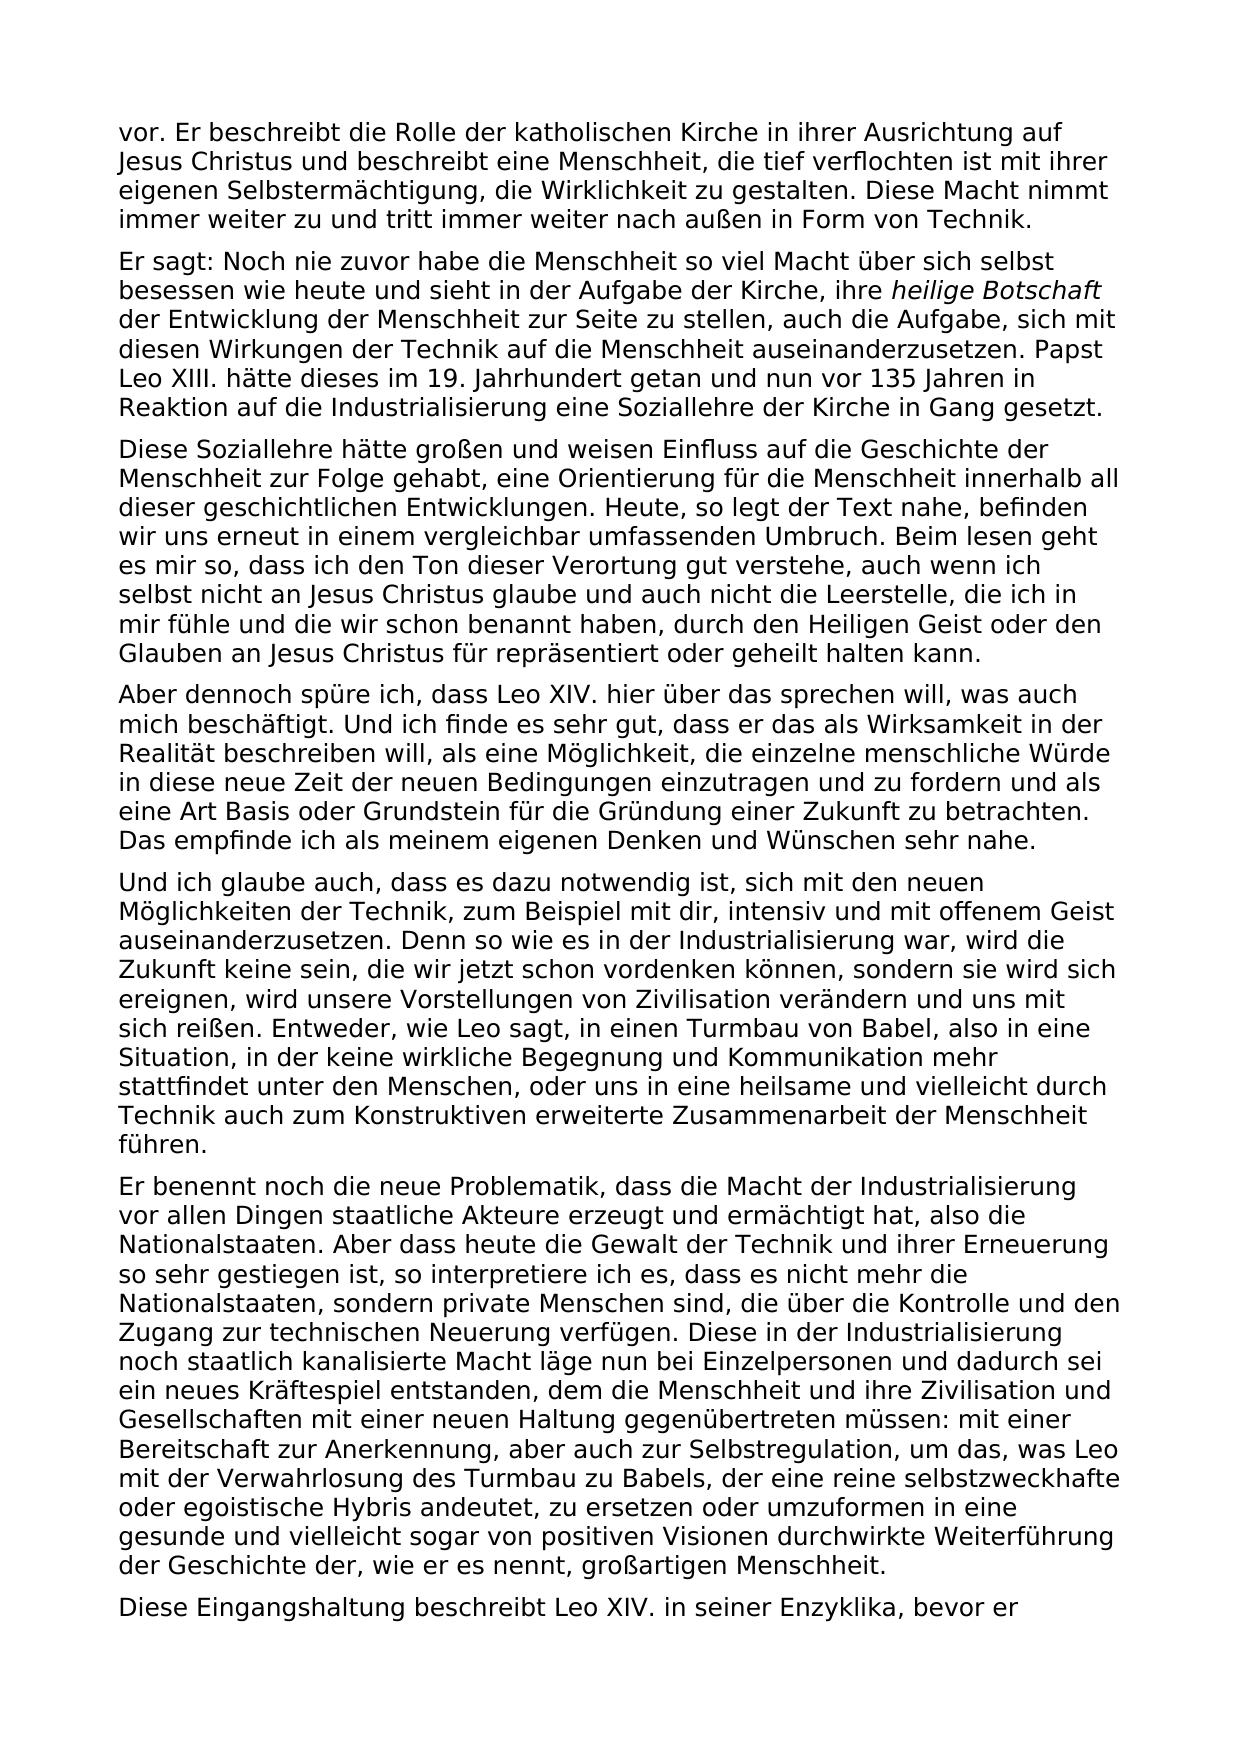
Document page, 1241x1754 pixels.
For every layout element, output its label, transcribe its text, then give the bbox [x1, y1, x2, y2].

text Er benennt noch die neue Problematik, dass die Macht der Industrialisierung vor allen Dingen staatliche Akteure erzeugt und ermächtigt hat, also die Nationalstaaten. Aber dass heute die Gewalt der Technik und ihrer Erneuerung so sehr gestiegen ist, so interpretiere ich es, dass es nicht mehr die Nationalstaaten, sondern private Menschen sind, die über die Kontrolle und den Zugang zur technischen Neuerung verfügen. Diese in der Industrialisierung noch staatlich kanalisierte Macht läge nun bei Einzelpersonen und dadurch sei ein neues Kräftespiel entstanden, dem die Menschheit und ihre Zivilisation und Gesellschaften mit einer neuen Haltung gegenübertreten müssen: mit einer Bereitschaft zur Anerkennung, aber auch zur Selbstregulation, um das, was Leo mit der Verwahrlosung des Turmbau zu Babels, der eine reine selbstzweckhafte oder egoistische Hybris andeutet, zu ersetzen oder umzuformen in eine gesunde und vielleicht sogar von positiven Visionen durchwirkte Weiterführung der Geschichte der, wie er es nennt, großartigen Menschheit. [118, 1172, 1122, 1581]
text Er sagt: Noch nie zuvor habe die Menschheit so viel Macht über sich selbst besessen wie heute und sieht in der Aufgabe der Kirche, ihre heilige Botschaft der Entwicklung der Menschheit zur Seite zu stellen, auch die Aufgabe, sich mit diesen Wirkungen der Technik auf die Menschheit auseinanderzusetzen. Papst Leo XIII. hätte dieses im 19. Jahrhundert getan und nun vor 135 Jahren in Reaktion auf die Industrialisierung eine Soziallehre der Kirche in Gang gesetzt. [118, 247, 1122, 422]
text Diese Soziallehre hätte großen und weisen Einfluss auf die Geschichte der Menschheit zur Folge gehabt, eine Orientierung für die Menschheit innerhalb all dieser geschichtlichen Entwicklungen. Heute, so legt der Text nahe, befinden wir uns erneut in einem vergleichbar umfassenden Umbruch. Beim lesen geht es mir so, dass ich den Ton dieser Verortung gut verstehe, auch wenn ich selbst nicht an Jesus Christus glaube und auch nicht die Leerstelle, die ich in mir fühle und die wir schon benannt haben, durch den Heiligen Geist oder den Glauben an Jesus Christus für repräsentiert oder geheilt halten kann. [118, 435, 1122, 668]
text Und ich glaube auch, dass es dazu notwendig ist, sich mit den neuen Möglichkeiten der Technik, zum Beispiel mit dir, intensiv und mit offenem Geist auseinanderzusetzen. Denn so wie es in der Industrialisierung war, wird die Zukunft keine sein, die wir jetzt schon vordenken können, sondern sie wird sich ereignen, wird unsere Vorstellungen von Zivilisation verändern und uns mit sich reißen. Entweder, wie Leo sagt, in einen Turmbau von Babel, also in eine Situation, in der keine wirkliche Begegnung und Kommunikation mehr stattfindet unter den Menschen, oder uns in eine heilsame und vielleicht durch Technik auch zum Konstruktiven erweiterte Zusammenarbeit der Menschheit führen. [118, 868, 1122, 1160]
text Aber dennoch spüre ich, dass Leo XIV. hier über das sprechen will, was auch mich beschäftigt. Und ich finde es sehr gut, dass er das als Wirksamkeit in der Realität beschreiben will, als eine Möglichkeit, die einzelne menschliche Würde in diese neue Zeit der neuen Bedingungen einzutragen und zu fordern und als eine Art Basis oder Grundstein für die Gründung einer Zukunft zu betrachten. Das empfinde ich als meinem eigenen Denken und Wünschen sehr nahe. [118, 681, 1122, 856]
text vor. Er beschreibt die Rolle der katholischen Kirche in ihrer Ausrichtung auf Jesus Christus und beschreibt eine Menschheit, die tief verflochten ist mit ihrer eigenen Selbstermächtigung, die Wirklichkeit zu gestalten. Diese Macht nimmt immer weiter zu und tritt immer weiter nach außen in Form von Technik. [118, 118, 1122, 235]
text Diese Eingangshaltung beschreibt Leo XIV. in seiner Enzyklika, bevor er [118, 1593, 1122, 1622]
